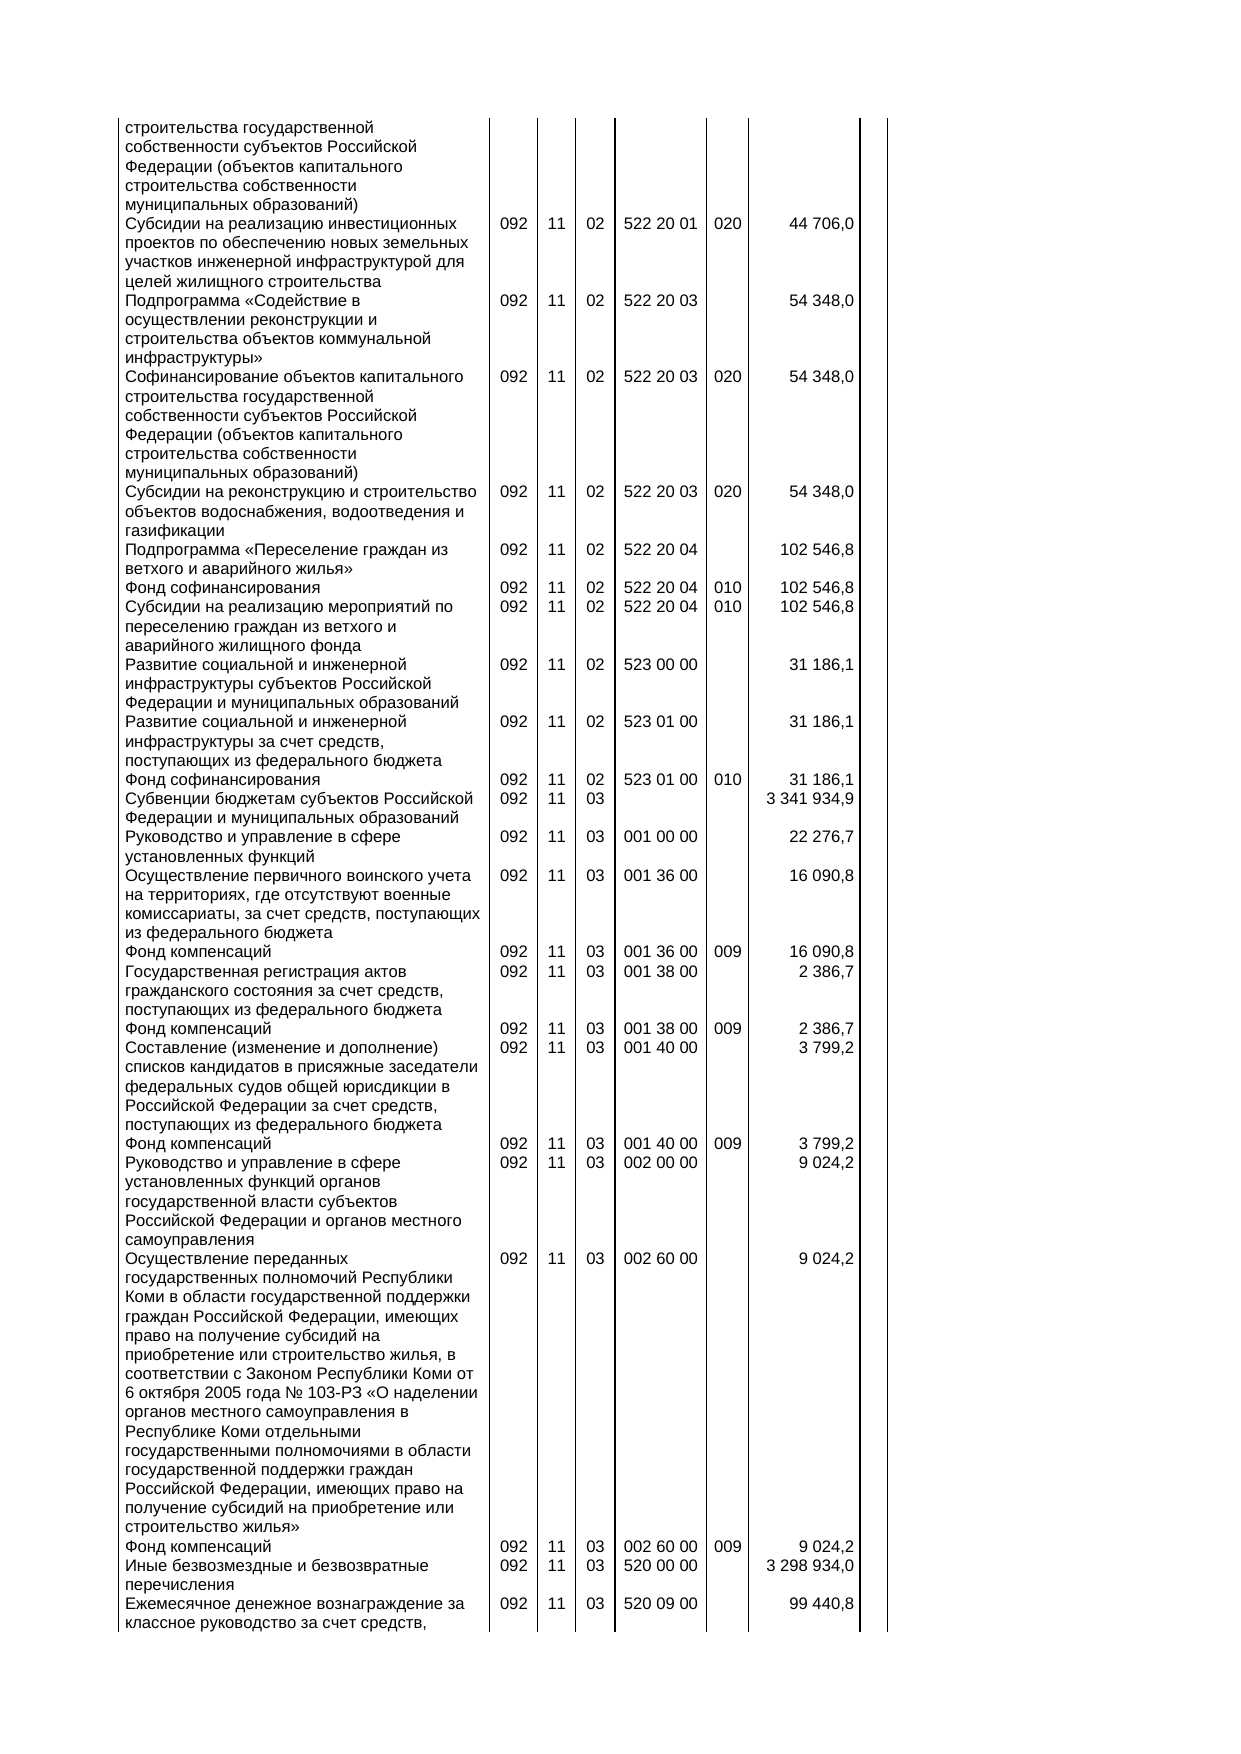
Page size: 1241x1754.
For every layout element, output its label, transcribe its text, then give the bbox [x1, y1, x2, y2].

table_cell 11 [538, 942, 575, 961]
table_cell 03 [576, 1153, 614, 1249]
table_cell 11 [538, 540, 575, 578]
table_cell Субвенции бюджетам субъектов Российской Федерации и муниципальных образований [119, 789, 489, 827]
table_cell 092 [490, 1556, 537, 1594]
table_cell 522 20 04 [616, 578, 706, 597]
table_cell 31 186,1 [749, 655, 859, 712]
table_cell 522 20 03 [616, 482, 706, 540]
table_cell [861, 942, 887, 961]
table_cell 11 [538, 1134, 575, 1153]
table_cell 522 20 01 [616, 214, 706, 291]
table_cell [861, 1556, 887, 1594]
table_cell [861, 827, 887, 866]
table_cell 522 20 04 [616, 597, 706, 655]
table_cell 092 [490, 1038, 537, 1134]
table_cell 092 [490, 540, 537, 578]
table_cell 002 60 00 [616, 1536, 706, 1556]
table_cell Осуществление первичного воинского учета на территориях, где отсутствуют военные комиссариаты, за счет средств, поступающих из федерального бюджета [119, 866, 489, 942]
table_cell [861, 1134, 887, 1153]
table_cell 092 [490, 482, 537, 540]
table_cell 54 348,0 [749, 291, 859, 367]
table_cell Фонд компенсаций [119, 942, 489, 961]
table_cell Субсидии на реализацию инвестиционных проектов по обеспечению новых земельных участков инженерной инфраструктурой для целей жилищного строительства [119, 214, 489, 291]
table_cell 03 [576, 961, 614, 1019]
table_cell 3 799,2 [749, 1134, 859, 1153]
table_cell 010 [707, 578, 748, 597]
table_cell строительства государственной собственности субъектов Российской Федерации (объектов капитального строительства собственности муниципальных образований) [119, 118, 489, 214]
table_cell 11 [538, 961, 575, 1019]
table_cell 102 546,8 [749, 540, 859, 578]
table_cell 009 [707, 1134, 748, 1153]
table_cell 11 [538, 770, 575, 789]
table_cell [861, 789, 887, 827]
table_cell 001 36 00 [616, 942, 706, 961]
table_cell 522 20 03 [616, 291, 706, 367]
table_cell 11 [538, 866, 575, 942]
table_cell 54 348,0 [749, 482, 859, 540]
table_cell 03 [576, 1134, 614, 1153]
table_cell 009 [707, 1019, 748, 1038]
table_cell [861, 961, 887, 1019]
table_cell 03 [576, 1019, 614, 1038]
table_cell 11 [538, 367, 575, 482]
table_cell 03 [576, 1038, 614, 1134]
table_cell 31 186,1 [749, 770, 859, 789]
table_cell 001 40 00 [616, 1134, 706, 1153]
table_cell 9 024,2 [749, 1249, 859, 1536]
table_cell 02 [576, 214, 614, 291]
table_cell 001 36 00 [616, 866, 706, 942]
table_cell 522 20 04 [616, 540, 706, 578]
table_cell 092 [490, 1153, 537, 1249]
table_cell 11 [538, 291, 575, 367]
table_cell Осуществление переданных государственных полномочий Республики Коми в области государственной поддержки граждан Российской Федерации, имеющих право на получение субсидий на приобретение или строительство жилья, в соответствии с Законом Республики Коми от 6 октября 2005 года № 103-РЗ «О наделении органов местного самоуправления в Республике Коми отдельными государственными полномочиями в области государственной поддержки граждан Российской Федерации, имеющих право на получение субсидий на приобретение или строительство жилья» [119, 1249, 489, 1536]
table_cell [707, 291, 748, 367]
table_cell Подпрограмма «Содействие в осуществлении реконструкции и строительства объектов коммунальной инфраструктуры» [119, 291, 489, 367]
table_cell Руководство и управление в сфере установленных функций органов государственной власти субъектов Российской Федерации и органов местного самоуправления [119, 1153, 489, 1249]
table_cell Развитие социальной и инженерной инфраструктуры субъектов Российской Федерации и муниципальных образований [119, 655, 489, 712]
table_cell [861, 482, 887, 540]
table_cell [707, 866, 748, 942]
table_cell [861, 597, 887, 655]
table_cell [861, 540, 887, 578]
table_cell [861, 866, 887, 942]
table_cell [861, 712, 887, 770]
table_cell 092 [490, 961, 537, 1019]
table_cell 092 [490, 578, 537, 597]
table_cell 02 [576, 291, 614, 367]
table_cell 092 [490, 655, 537, 712]
table_cell 002 00 00 [616, 1153, 706, 1249]
table_cell [707, 1153, 748, 1249]
table_cell 523 01 00 [616, 770, 706, 789]
table_cell 44 706,0 [749, 214, 859, 291]
table_cell 02 [576, 770, 614, 789]
table_cell [861, 118, 887, 214]
table_cell 092 [490, 789, 537, 827]
table_cell 11 [538, 1153, 575, 1249]
table_cell 020 [707, 214, 748, 291]
table_cell [861, 770, 887, 789]
table_cell 102 546,8 [749, 578, 859, 597]
table_cell 03 [576, 789, 614, 827]
table_cell 03 [576, 1594, 614, 1632]
table_cell Фонд компенсаций [119, 1019, 489, 1038]
table_cell [749, 118, 859, 214]
table_cell [861, 655, 887, 712]
table_cell 99 440,8 [749, 1594, 859, 1632]
table_cell 22 276,7 [749, 827, 859, 866]
table_cell [707, 1249, 748, 1536]
table_cell 16 090,8 [749, 866, 859, 942]
table_cell Фонд софинансирования [119, 578, 489, 597]
table_cell 001 40 00 [616, 1038, 706, 1134]
table_cell [707, 712, 748, 770]
table_cell 11 [538, 712, 575, 770]
table_cell [576, 118, 614, 214]
table_cell [707, 1556, 748, 1594]
table_cell 11 [538, 789, 575, 827]
table_cell 092 [490, 770, 537, 789]
table_cell [861, 1019, 887, 1038]
table_cell 092 [490, 827, 537, 866]
table_cell 11 [538, 1536, 575, 1556]
table_cell Развитие социальной и инженерной инфраструктуры за счет средств, поступающих из федерального бюджета [119, 712, 489, 770]
table_cell [707, 1594, 748, 1632]
table_cell [861, 1249, 887, 1536]
table_cell 001 38 00 [616, 1019, 706, 1038]
table_cell 523 01 00 [616, 712, 706, 770]
table_cell [707, 961, 748, 1019]
table_cell 11 [538, 1038, 575, 1134]
table_cell 092 [490, 1019, 537, 1038]
table_cell 02 [576, 482, 614, 540]
table_cell 3 799,2 [749, 1038, 859, 1134]
table_cell 11 [538, 1556, 575, 1594]
table_cell 54 348,0 [749, 367, 859, 482]
table_cell 092 [490, 214, 537, 291]
table_cell [861, 1536, 887, 1556]
table_cell [861, 1038, 887, 1134]
table_cell 092 [490, 866, 537, 942]
table_cell Фонд компенсаций [119, 1536, 489, 1556]
table_cell 02 [576, 597, 614, 655]
table_cell 102 546,8 [749, 597, 859, 655]
table_cell [861, 291, 887, 367]
table_cell [861, 1153, 887, 1249]
table_cell Софинансирование объектов капитального строительства государственной собственности субъектов Российской Федерации (объектов капитального строительства собственности муниципальных образований) [119, 367, 489, 482]
table_cell [707, 655, 748, 712]
table_cell 03 [576, 1556, 614, 1594]
table_cell 02 [576, 712, 614, 770]
table_cell [707, 789, 748, 827]
table_cell Субсидии на реконструкцию и строительство объектов водоснабжения, водоотведения и газификации [119, 482, 489, 540]
table_cell 11 [538, 214, 575, 291]
table_cell 11 [538, 1594, 575, 1632]
table_cell Государственная регистрация актов гражданского состояния за счет средств, поступающих из федерального бюджета [119, 961, 489, 1019]
table_cell 11 [538, 1249, 575, 1536]
table_cell [616, 118, 706, 214]
table_cell 522 20 03 [616, 367, 706, 482]
table_cell Руководство и управление в сфере установленных функций [119, 827, 489, 866]
table_cell 020 [707, 367, 748, 482]
table_cell 092 [490, 597, 537, 655]
table_cell 009 [707, 942, 748, 961]
table_cell 11 [538, 597, 575, 655]
table_cell [707, 1038, 748, 1134]
table_cell [538, 118, 575, 214]
table_cell 001 00 00 [616, 827, 706, 866]
table_cell 092 [490, 942, 537, 961]
table_cell 092 [490, 367, 537, 482]
table_cell [707, 540, 748, 578]
table_cell [861, 367, 887, 482]
table_cell Ежемесячное денежное вознаграждение за классное руководство за счет средств, [119, 1594, 489, 1632]
table_cell 03 [576, 827, 614, 866]
table_cell 520 00 00 [616, 1556, 706, 1594]
table_cell Подпрограмма «Переселение граждан из ветхого и аварийного жилья» [119, 540, 489, 578]
table_cell 02 [576, 367, 614, 482]
table_cell 020 [707, 482, 748, 540]
table_cell 010 [707, 770, 748, 789]
table_cell [707, 827, 748, 866]
table_cell Фонд софинансирования [119, 770, 489, 789]
table_cell Субсидии на реализацию мероприятий по переселению граждан из ветхого и аварийного жилищного фонда [119, 597, 489, 655]
table_cell 9 024,2 [749, 1153, 859, 1249]
table_cell 16 090,8 [749, 942, 859, 961]
table_cell [861, 1594, 887, 1632]
table_cell Фонд компенсаций [119, 1134, 489, 1153]
table_cell 11 [538, 827, 575, 866]
table_cell 2 386,7 [749, 961, 859, 1019]
table_cell 001 38 00 [616, 961, 706, 1019]
table_cell 002 60 00 [616, 1249, 706, 1536]
table_cell [861, 578, 887, 597]
table_cell 092 [490, 712, 537, 770]
table_cell 03 [576, 866, 614, 942]
table_cell 3 341 934,9 [749, 789, 859, 827]
table_cell 523 00 00 [616, 655, 706, 712]
table_cell Составление (изменение и дополнение) списков кандидатов в присяжные заседатели федеральных судов общей юрисдикции в Российской Федерации за счет средств, поступающих из федерального бюджета [119, 1038, 489, 1134]
table_cell 092 [490, 1134, 537, 1153]
table_cell 092 [490, 1249, 537, 1536]
table_cell 11 [538, 1019, 575, 1038]
table_cell 2 386,7 [749, 1019, 859, 1038]
table_cell 3 298 934,0 [749, 1556, 859, 1594]
table_cell 02 [576, 540, 614, 578]
table_cell 009 [707, 1536, 748, 1556]
table_cell 02 [576, 578, 614, 597]
table_cell [861, 214, 887, 291]
table_cell [707, 118, 748, 214]
table_cell 03 [576, 942, 614, 961]
table_cell 11 [538, 578, 575, 597]
table_cell Иные безвозмездные и безвозвратные перечисления [119, 1556, 489, 1594]
table_cell 03 [576, 1249, 614, 1536]
table_cell 520 09 00 [616, 1594, 706, 1632]
table_cell 010 [707, 597, 748, 655]
table_cell 092 [490, 291, 537, 367]
table_cell 092 [490, 1594, 537, 1632]
table_cell 02 [576, 655, 614, 712]
table_cell 9 024,2 [749, 1536, 859, 1556]
table_cell [616, 789, 706, 827]
table_cell 11 [538, 482, 575, 540]
table_cell 31 186,1 [749, 712, 859, 770]
table_cell 03 [576, 1536, 614, 1556]
table_cell 092 [490, 1536, 537, 1556]
table_cell [490, 118, 537, 214]
table_cell 11 [538, 655, 575, 712]
